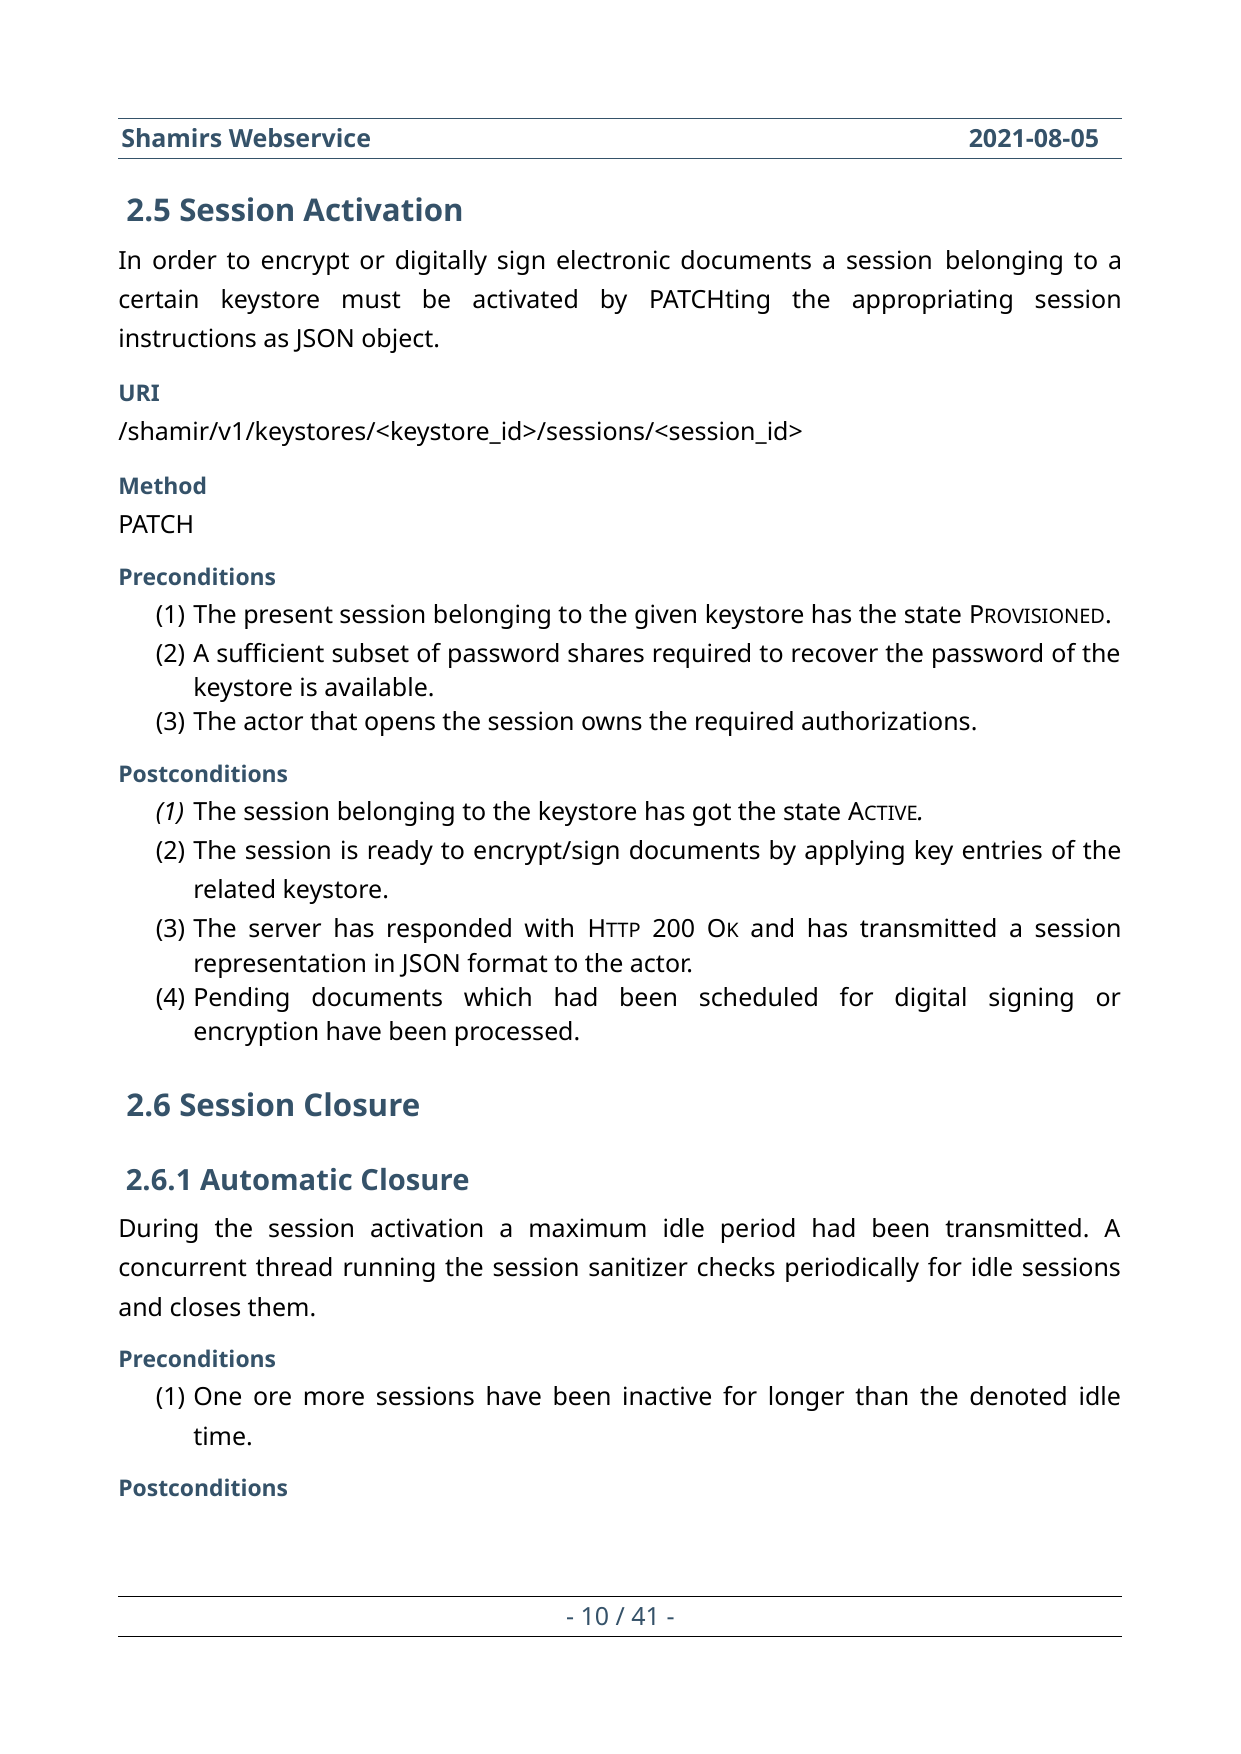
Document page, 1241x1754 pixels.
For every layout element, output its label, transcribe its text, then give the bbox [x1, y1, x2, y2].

list One ore more sessions have been inactive for longer than the denoted idle time. [156, 1379, 1122, 1452]
list The actor that opens the session owns the required authorizations. [156, 704, 1122, 738]
list The present session belonging to the given keystore has the state Provisioned. [156, 597, 1122, 631]
text /shamir/v1/keystores/<keystore_id>/sessions/<session_id> [118, 414, 1122, 448]
text Postconditions [118, 758, 1122, 789]
text In order to encrypt or digitally sign electronic documents a session belonging to a certain keystore must be activated by PATCHting the appropriating session instructions as JSON object. [118, 243, 1122, 355]
list A sufficient subset of password shares required to recover the password of the keystore is available. [156, 636, 1122, 704]
text Preconditions [118, 561, 1122, 592]
text Method [118, 468, 1122, 502]
text During the session activation a maximum idle period had been transmitted. A concurrent thread running the session sanitizer checks periodically for idle sessions and closes them. [118, 1211, 1122, 1323]
text Preconditions [118, 1343, 1122, 1374]
subtitle Session Activation [118, 188, 1122, 230]
list The session belonging to the keystore has got the state Active. [156, 794, 1122, 828]
subtitle Automatic Closure [118, 1159, 1122, 1198]
list The session is ready to encrypt/sign documents by applying key entries of the related keystore. [156, 833, 1122, 906]
text PATCH [118, 507, 1122, 541]
text URI [118, 375, 1122, 409]
text Postconditions [118, 1472, 1122, 1503]
list The server has responded with Http 200 Ok and has transmitted a session representation in JSON format to the actor. [156, 911, 1122, 979]
subtitle Session Closure [118, 1083, 1122, 1125]
list Pending documents which had been scheduled for digital signing or encryption have been processed. [156, 979, 1122, 1047]
